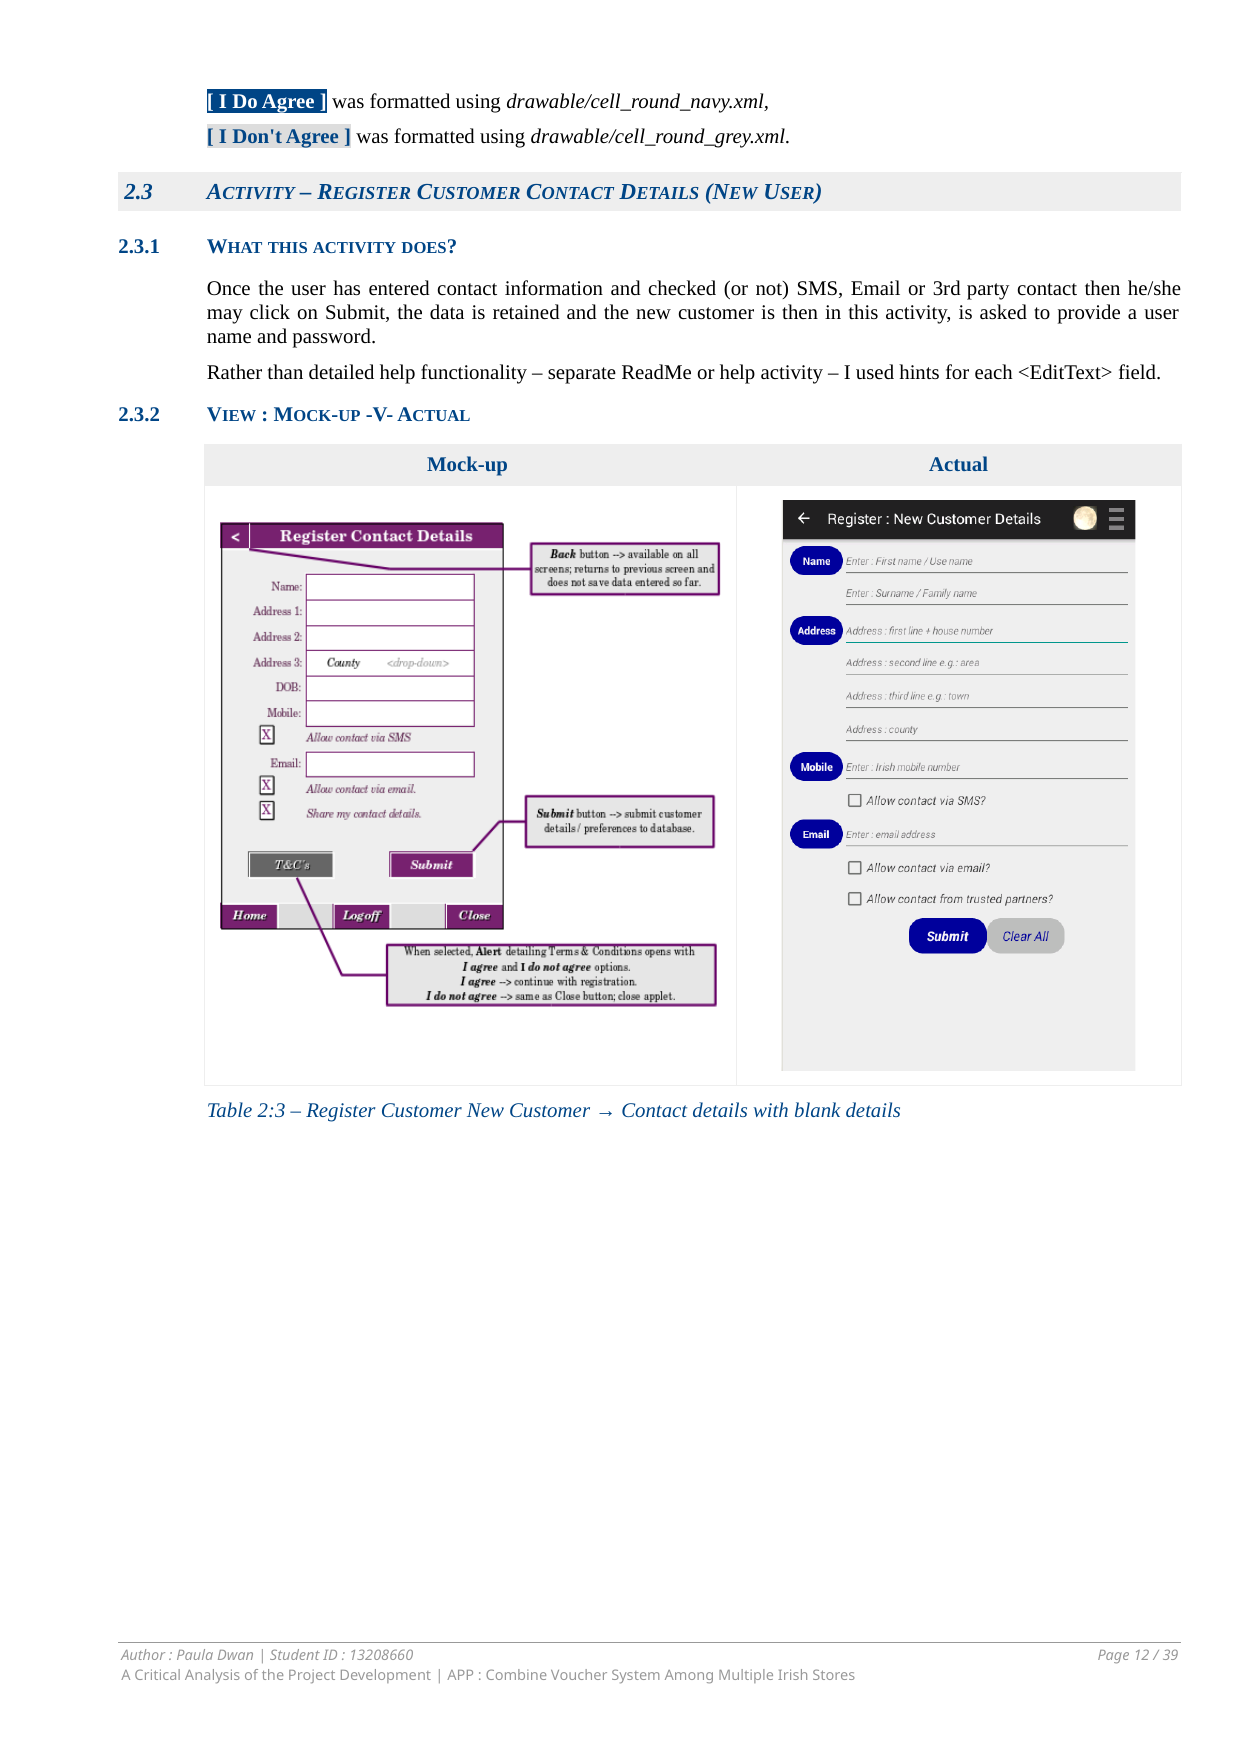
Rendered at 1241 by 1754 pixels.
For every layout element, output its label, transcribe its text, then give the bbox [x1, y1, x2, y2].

table_cell [205, 486, 736, 1085]
picture [781, 500, 1136, 1071]
subtitle Activity – Register Customer Contact Details (New User) [118, 172, 1181, 211]
text Table 2:3 – Register Customer New Customer → Contact details with blank details [207, 1098, 1181, 1122]
text Rather than detailed help functionality – separate ReadMe or help activity – I used hints for each <EditText> field. [207, 360, 1181, 384]
table_header Actual [737, 445, 1181, 485]
text Once the user has entered contact information and checked (or not) SMS, Email or 3rd party contact then he/she may click on Submit, the data is retained and the new customer is then in this activity, is asked to provide a user name and password. [207, 276, 1181, 348]
table_cell [737, 486, 1181, 1085]
subtitle What this activity does? [118, 234, 1181, 258]
table_header Mock-up [205, 445, 736, 485]
text [ I Don't Agree ] was formatted using drawable/cell_round_grey.xml. [207, 124, 1181, 148]
picture [218, 500, 721, 1009]
text [ I Do Agree ] was formatted using drawable/cell_round_navy.xml, [207, 88, 1181, 113]
subtitle View : Mock-up -V- Actual [118, 402, 1181, 426]
